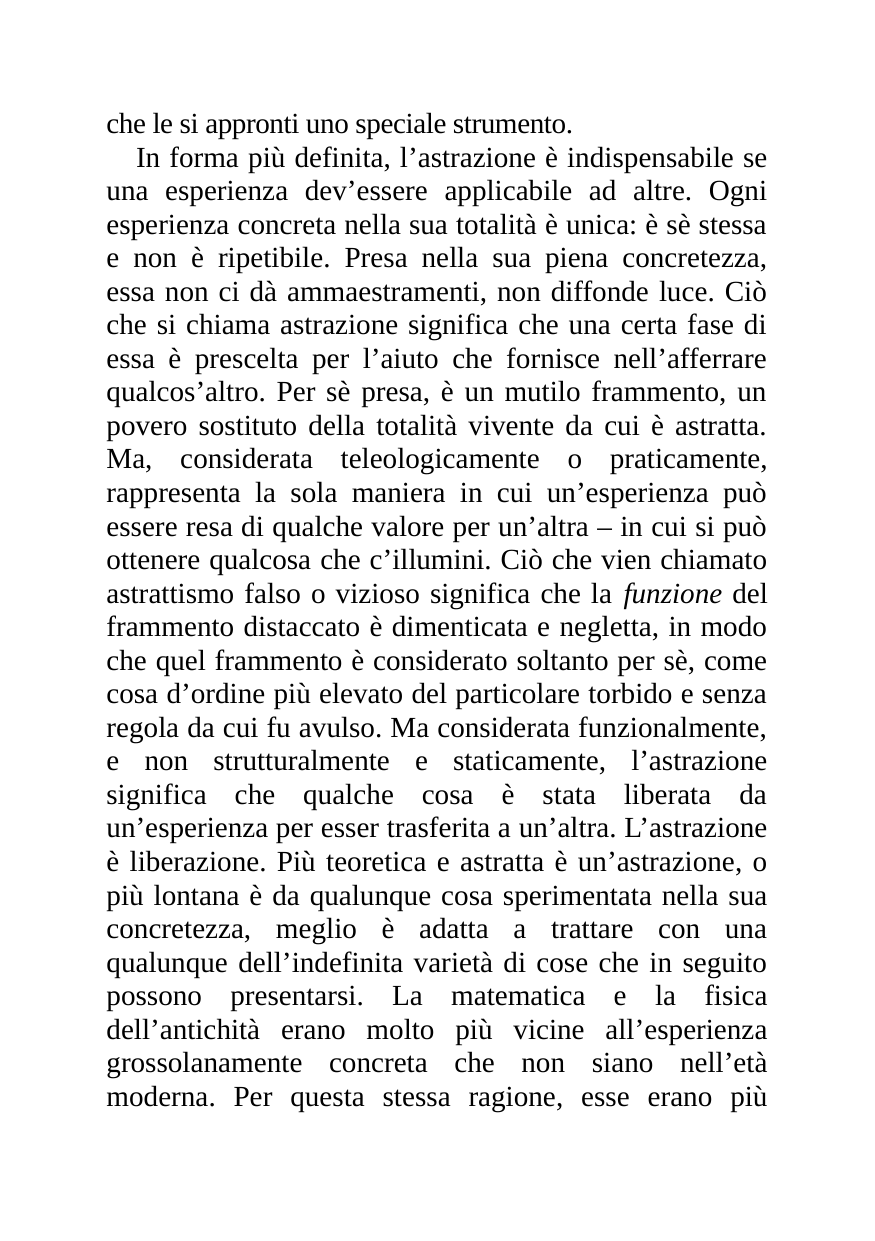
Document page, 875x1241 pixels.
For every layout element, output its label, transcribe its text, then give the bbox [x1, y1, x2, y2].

text che le si appronti uno speciale strumento. [106, 106, 768, 140]
text In forma più definita, l’astrazione è indispensabile se una esperienza dev’essere applicabile ad altre. Ogni esperienza concreta nella sua totalità è unica: è sè stessa e non è ripetibile. Presa nella sua piena concretezza, essa non ci dà ammaestramenti, non diffonde luce. Ciò che si chiama astrazione significa che una certa fase di essa è prescelta per l’aiuto che fornisce nell’afferrare qualcos’altro. Per sè presa, è un mutilo frammento, un povero sostituto della totalità vivente da cui è astratta. Ma, considerata teleologicamente o praticamente, rappresenta la sola maniera in cui un’esperienza può essere resa di qualche valore per un’altra – in cui si può ottenere qualcosa che c’illumini. Ciò che vien chiamato astrattismo falso o vizioso significa che la funzione del frammento distaccato è dimenticata e negletta, in modo che quel frammento è considerato soltanto per sè, come cosa d’ordine più elevato del particolare torbido e senza regola da cui fu avulso. Ma considerata funzionalmente, e non strutturalmente e staticamente, l’astrazione significa che qualche cosa è stata liberata da un’esperienza per esser trasferita a un’altra. L’astrazione è liberazione. Più teoretica e astratta è un’astrazione, o più lontana è da qualunque cosa sperimentata nella sua concretezza, meglio è adatta a trattare con una qualunque dell’indefinita varietà di cose che in seguito possono presentarsi. La matematica e la fisica dell’antichità erano molto più vicine all’esperienza grossolanamente concreta che non siano nell’età moderna. Per questa stessa ragione, esse erano più [106, 140, 768, 1112]
